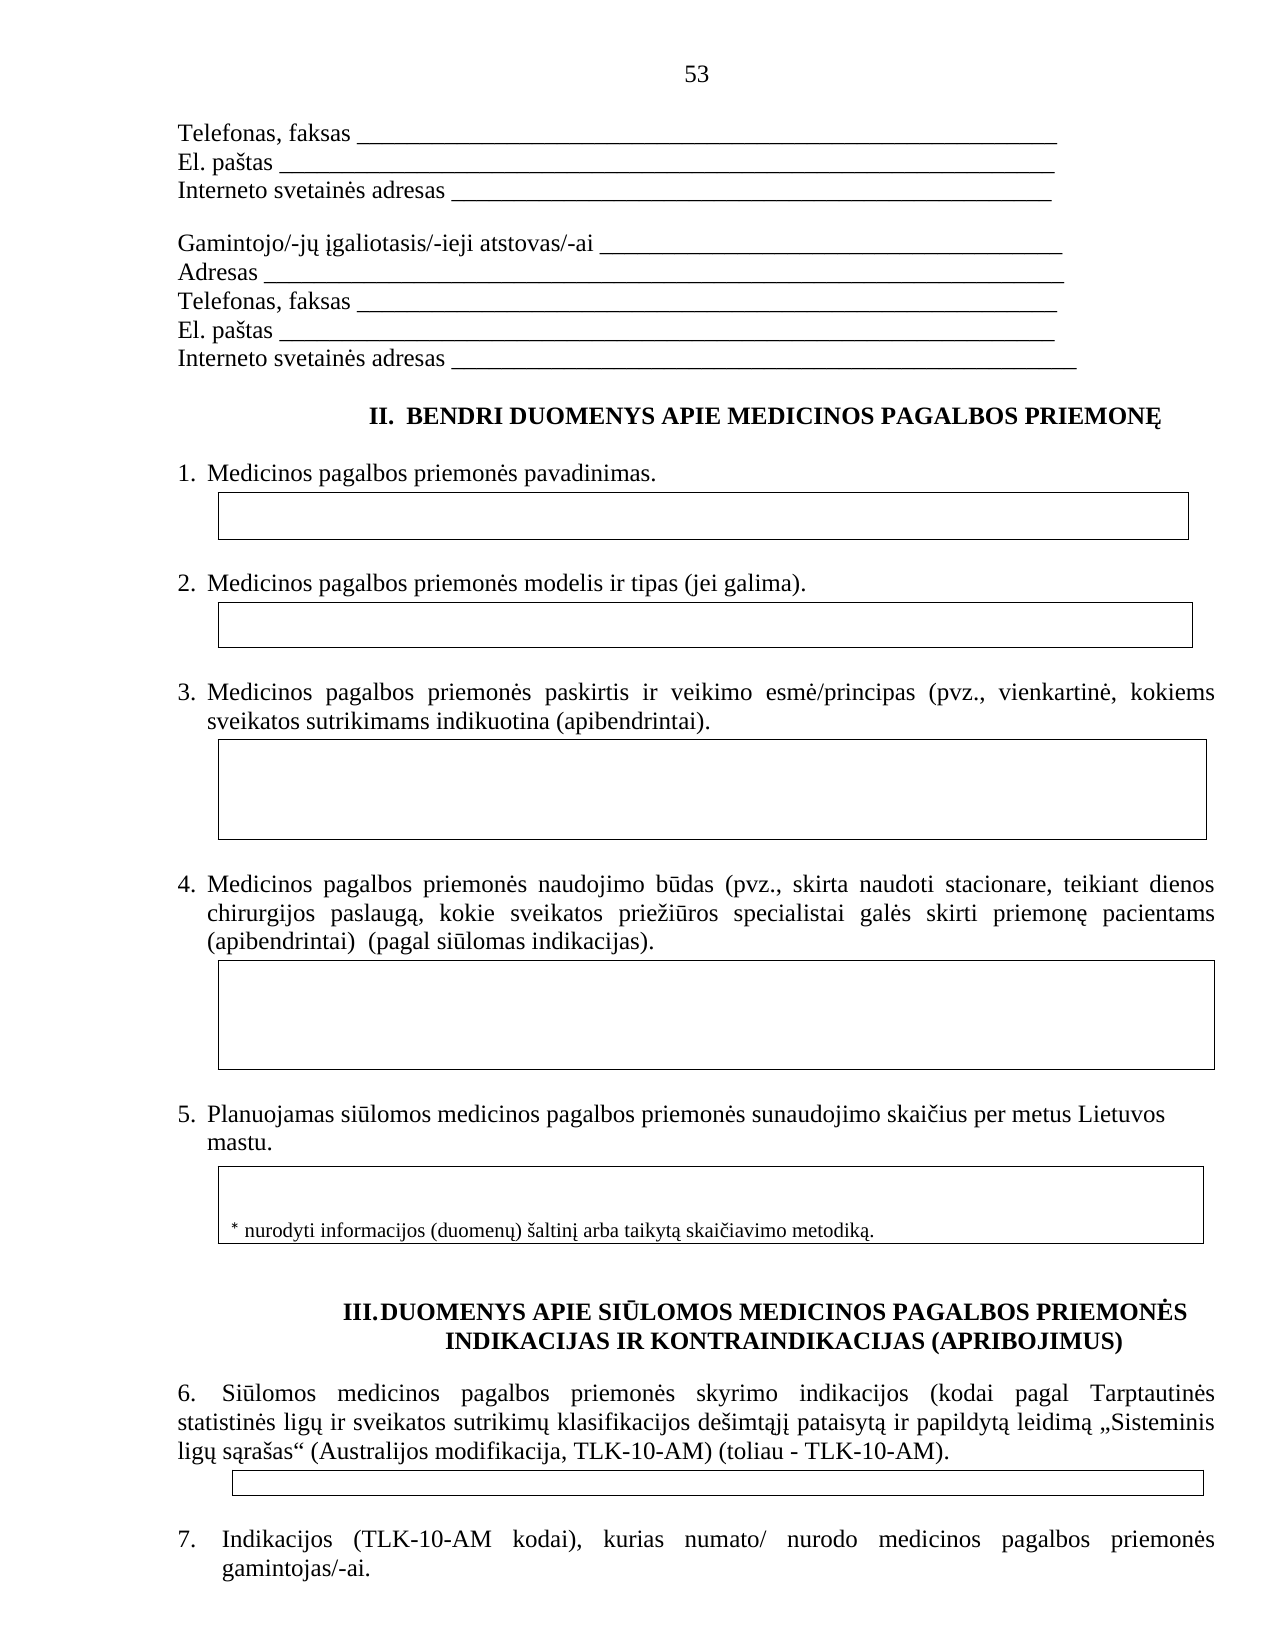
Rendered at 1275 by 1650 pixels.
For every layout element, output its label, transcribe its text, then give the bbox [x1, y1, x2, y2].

text 4. Medicinos pagalbos priemonės naudojimo būdas (pvz., skirta naudoti stacionare, teikiant dienos chirurgijos paslaugą, kokie sveikatos priežiūros specialistai galės skirti priemonę pacientams (apibendrintai) (pagal siūlomas indikacijas). [177, 869, 1216, 955]
text 1. Medicinos pagalbos priemonės pavadinimas. [177, 458, 1216, 487]
text III. DUOMENYS APIE SIŪLOMOS MEDICINOS PAGALBOS PRIEMONĖS INDIKACIJAS IR KONTRAINDIKACIJAS (APRIBOJIMUS) [315, 1297, 1216, 1354]
table_header [219, 961, 1214, 1069]
table_header * nurodyti informacijos (duomenų) šaltinį arba taikytą skaičiavimo metodiką. [219, 1167, 1203, 1243]
text Telefonas, faksas ________________________________________________________ [177, 286, 1216, 315]
table_header [219, 603, 1192, 647]
text 3. Medicinos pagalbos priemonės paskirtis ir veikimo esmė/principas (pvz., vienkartinė, kokiems sveikatos sutrikimams indikuotina (apibendrintai). [177, 677, 1216, 734]
text El. paštas ______________________________________________________________ [177, 315, 1216, 343]
text Interneto svetainės adresas ________________________________________________ [177, 176, 1216, 204]
text El. paštas ______________________________________________________________ [177, 147, 1216, 176]
text 6. Siūlomos medicinos pagalbos priemonės skyrimo indikacijos (kodai pagal Tarptautinės statistinės ligų ir sveikatos sutrikimų klasifikacijos dešimtąjį pataisytą ir papildytą leidimą „Sisteminis ligų sąrašas“ (Australijos modifikacija, TLK-10-AM) (toliau - TLK-10-AM). [177, 1378, 1216, 1465]
text Adresas ________________________________________________________________ [177, 257, 1216, 286]
table_header [219, 493, 1188, 539]
text 7. Indikacijos (TLK-10-AM kodai), kurias numato/ nurodo medicinos pagalbos priemonės gamintojas/-ai. [177, 1524, 1216, 1582]
text 5. Planuojamas siūlomos medicinos pagalbos priemonės sunaudojimo skaičius per metus Lietuvos mastu. [177, 1099, 1216, 1156]
table_header [233, 1471, 1203, 1495]
text 2. Medicinos pagalbos priemonės modelis ir tipas (jei galima). [177, 568, 1216, 597]
text II. BENDRI DUOMENYS APIE MEDICINOS PAGALBOS PRIEMONĘ [315, 401, 1216, 430]
text Telefonas, faksas ________________________________________________________ [177, 118, 1216, 147]
text Gamintojo/-jų įgaliotasis/-ieji atstovas/-ai _____________________________________ [177, 228, 1216, 257]
table_header [219, 740, 1206, 839]
text Interneto svetainės adresas __________________________________________________ [177, 343, 1216, 372]
